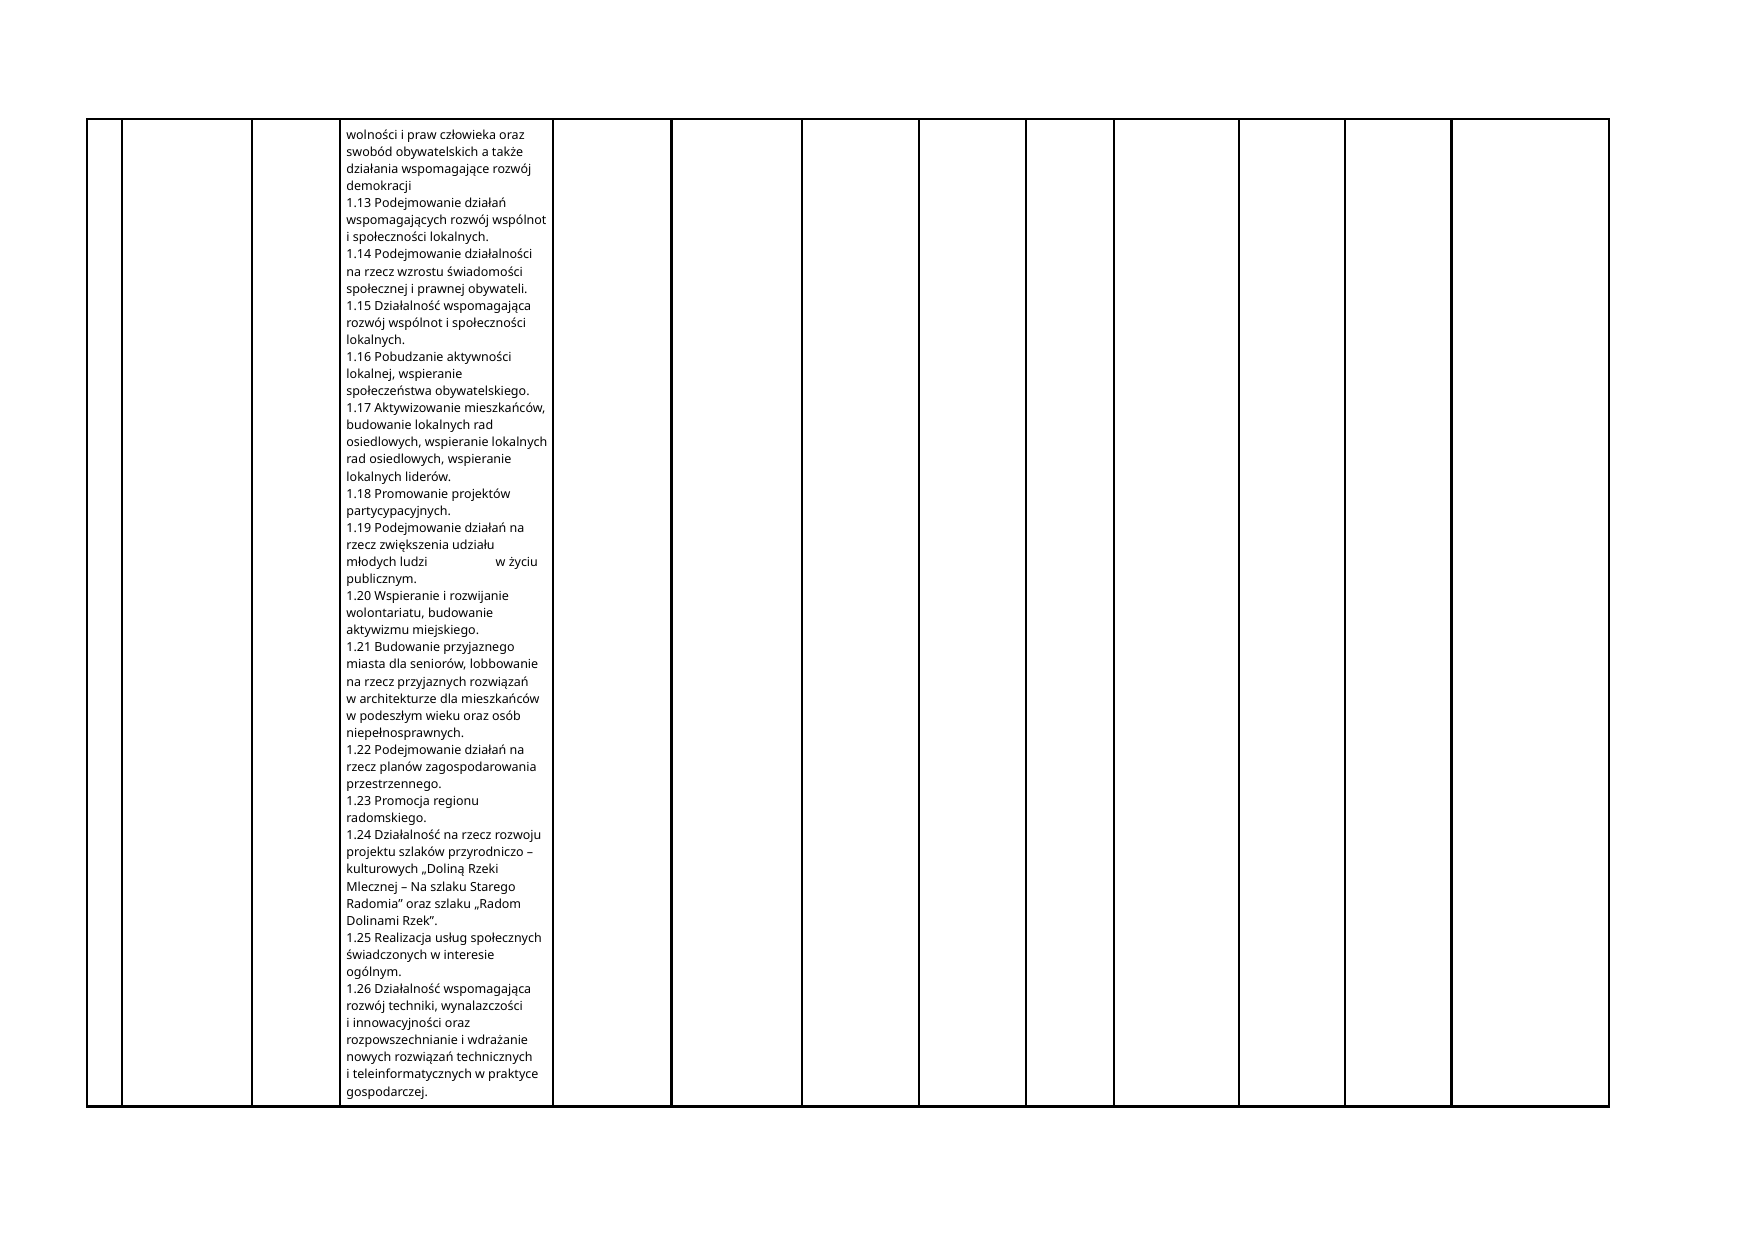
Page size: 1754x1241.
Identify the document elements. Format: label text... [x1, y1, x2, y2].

table_cell wolności i praw człowieka oraz swobód obywatelskich a także działania wspomagające rozwój demokracji 1.13 Podejmowanie działań wspomagających rozwój wspólnot i społeczności lokalnych. 1.14 Podejmowanie działalności na rzecz wzrostu świadomości społecznej i prawnej obywateli. 1.15 Działalność wspomagająca rozwój wspólnot i społeczności lokalnych. 1.16 Pobudzanie aktywności lokalnej, wspieranie społeczeństwa obywatelskiego. 1.17 Aktywizowanie mieszkańców, budowanie lokalnych rad osiedlowych, wspieranie lokalnych rad osiedlowych, wspieranie lokalnych liderów. 1.18 Promowanie projektów partycypacyjnych. 1.19 Podejmowanie działań na rzecz zwiększenia udziału młodych ludzi w życiu publicznym. 1.20 Wspieranie i rozwijanie wolontariatu, budowanie aktywizmu miejskiego. 1.21 Budowanie przyjaznego miasta dla seniorów, lobbowanie na rzecz przyjaznych rozwiązań w architekturze dla mieszkańców w podeszłym wieku oraz osób niepełnosprawnych. 1.22 Podejmowanie działań na rzecz planów zagospodarowania przestrzennego. 1.23 Promocja regionu radomskiego. 1.24 Działalność na rzecz rozwoju projektu szlaków przyrodniczo – kulturowych „Doliną Rzeki Mlecznej – Na szlaku Starego Radomia” oraz szlaku „Radom Dolinami Rzek”. 1.25 Realizacja usług społecznych świadczonych w interesie ogólnym. 1.26 Działalność wspomagająca rozwój techniki, wynalazczości i innowacyjności oraz rozpowszechnianie i wdrażanie nowych rozwiązań technicznych i teleinformatycznych w praktyce gospodarczej. [341, 120, 552, 1105]
table_cell [253, 120, 339, 1105]
table_cell [554, 120, 670, 1105]
table_cell [1346, 120, 1450, 1105]
table_cell [88, 120, 121, 1105]
table_cell - [1115, 120, 1238, 1105]
table_cell [920, 120, 1025, 1105]
table_cell [1027, 120, 1113, 1105]
table_cell [803, 120, 918, 1105]
table_cell [1453, 120, 1608, 1105]
table_cell [123, 120, 251, 1105]
table_cell [673, 120, 801, 1105]
table_cell - [1240, 120, 1344, 1105]
